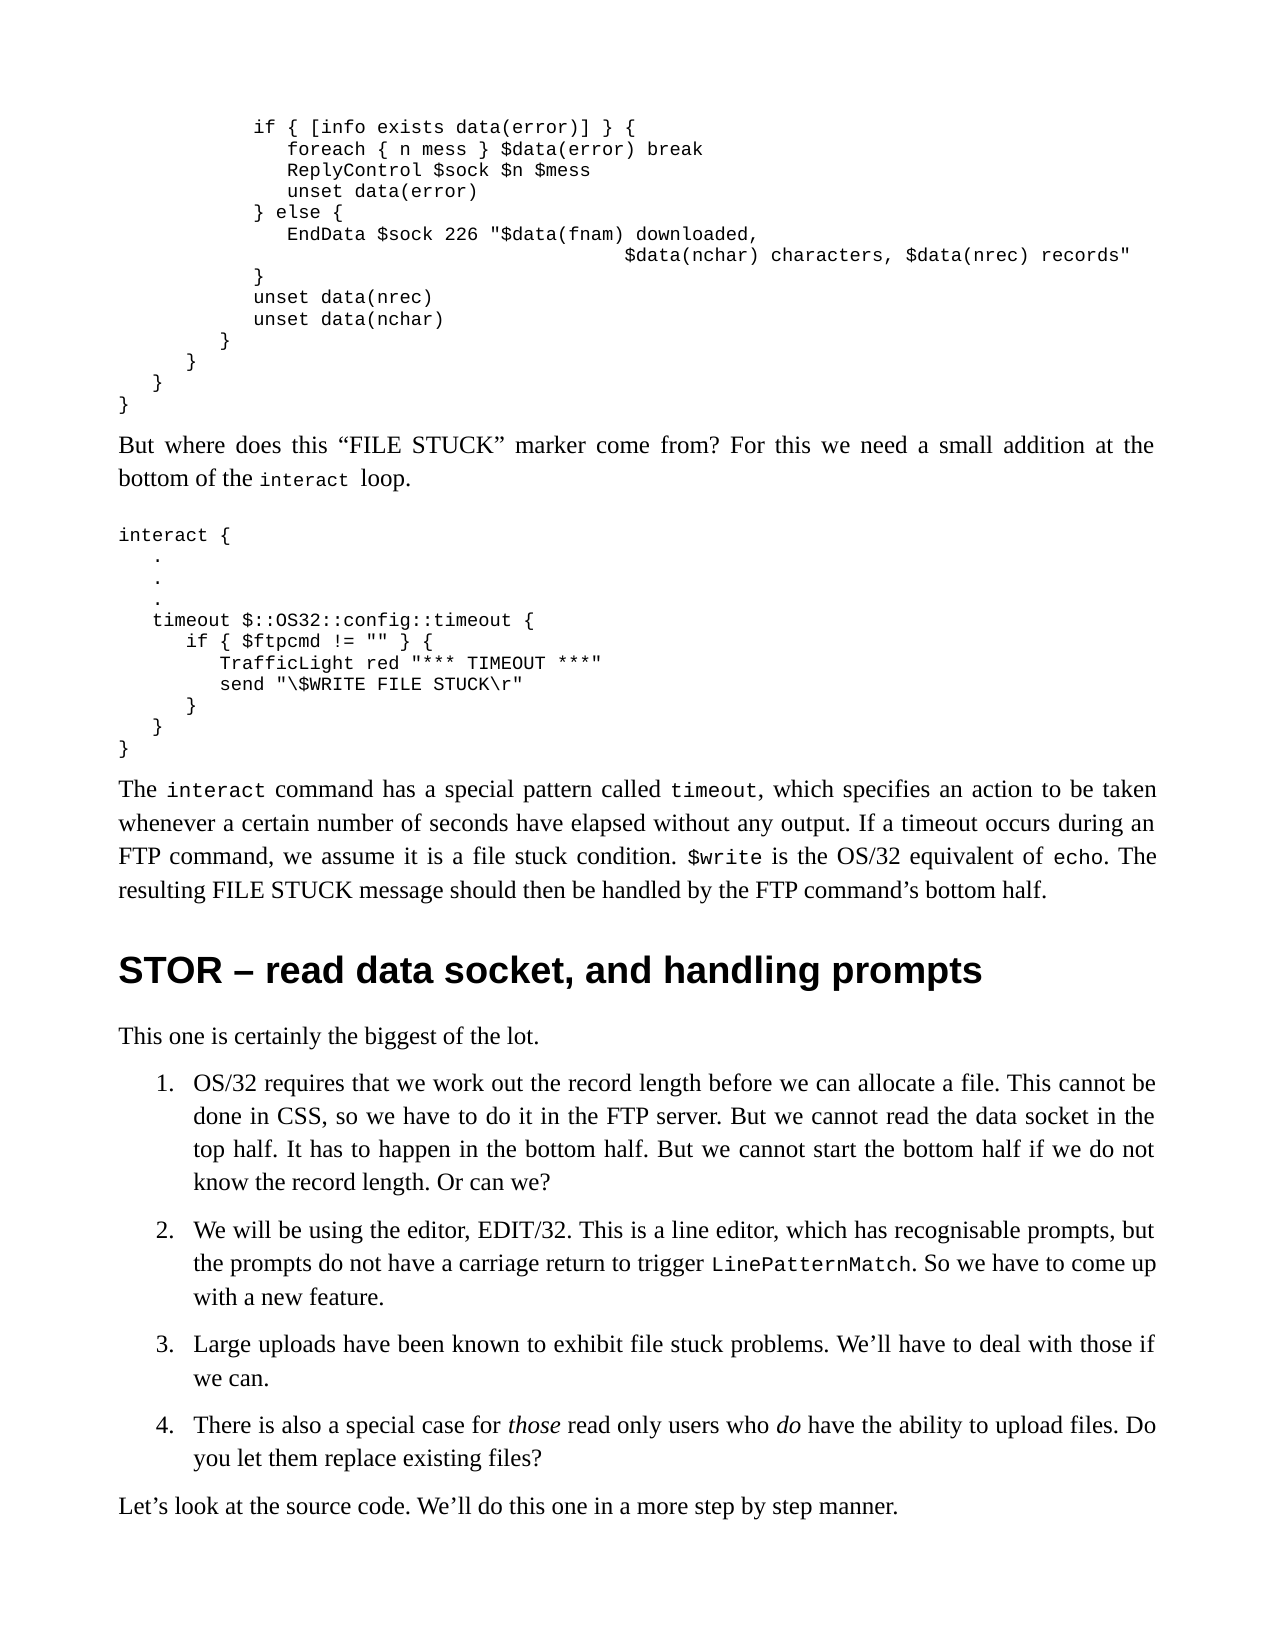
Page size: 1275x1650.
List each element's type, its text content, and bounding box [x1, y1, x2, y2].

text This one is certainly the biggest of the lot. [118, 1021, 1157, 1049]
text } [118, 352, 1157, 373]
subtitle STOR – read data socket, and handling prompts [118, 948, 1157, 991]
text } [118, 331, 1157, 352]
text foreach { n mess } $data(error) break [118, 139, 1157, 161]
text . [118, 568, 1157, 590]
text unset data(error) [118, 182, 1157, 203]
text unset data(nchar) [118, 309, 1157, 331]
text } [118, 738, 1157, 760]
text send "\$WRITE FILE STUCK\r" [118, 675, 1157, 696]
text if { $ftpcmd != "" } { [118, 632, 1157, 653]
text TrafficLight red "*** TIMEOUT ***" [118, 653, 1157, 675]
text } [118, 267, 1157, 288]
text The interact command has a special pattern called timeout, which specifies an action to be taken whenever a certain number of seconds have elapsed without any output. If a timeout occurs during an FTP command, we assume it is a file stuck condition. $write is the OS/32 equivalent of echo. The resulting FILE STUCK message should then be handled by the FTP command’s bottom half. [118, 774, 1157, 904]
text . [118, 590, 1157, 611]
list There is also a special case for those read only users who do have the ability to upload files. Do you let them replace existing files? [156, 1410, 1157, 1472]
text Let’s look at the source code. We’ll do this one in a more step by step manner. [118, 1491, 1157, 1519]
text ReplyControl $sock $n $mess [118, 161, 1157, 182]
text } [118, 373, 1157, 394]
text But where does this “FILE STUCK” marker come from? For this we need a small addition at the bottom of the interact loop. [118, 430, 1157, 492]
text EndData $sock 226 "$data(fnam) downloaded, [118, 224, 1157, 246]
text } [118, 717, 1157, 738]
text } [118, 394, 1157, 416]
text . [118, 547, 1157, 568]
text unset data(nrec) [118, 288, 1157, 309]
list Large uploads have been known to exhibit file stuck problems. We’ll have to deal with those if we can. [156, 1329, 1157, 1391]
list OS/32 requires that we work out the record length before we can allocate a file. This cannot be done in CSS, so we have to do it in the FTP server. But we cannot read the data socket in the top half. It has to happen in the bottom half. But we cannot start the bottom half if we do not know the record length. Or can we? [156, 1068, 1157, 1196]
text } [118, 696, 1157, 717]
text $data(nchar) characters, $data(nrec) records" [118, 246, 1157, 267]
text timeout $::OS32::config::timeout { [118, 611, 1157, 632]
text } else { [118, 203, 1157, 224]
text if { [info exists data(error)] } { [118, 118, 1157, 139]
list We will be using the editor, EDIT/32. This is a line editor, which has recognisable prompts, but the prompts do not have a carriage return to trigger LinePatternMatch. So we have to come up with a new feature. [156, 1215, 1157, 1311]
text interact { [118, 526, 1157, 547]
